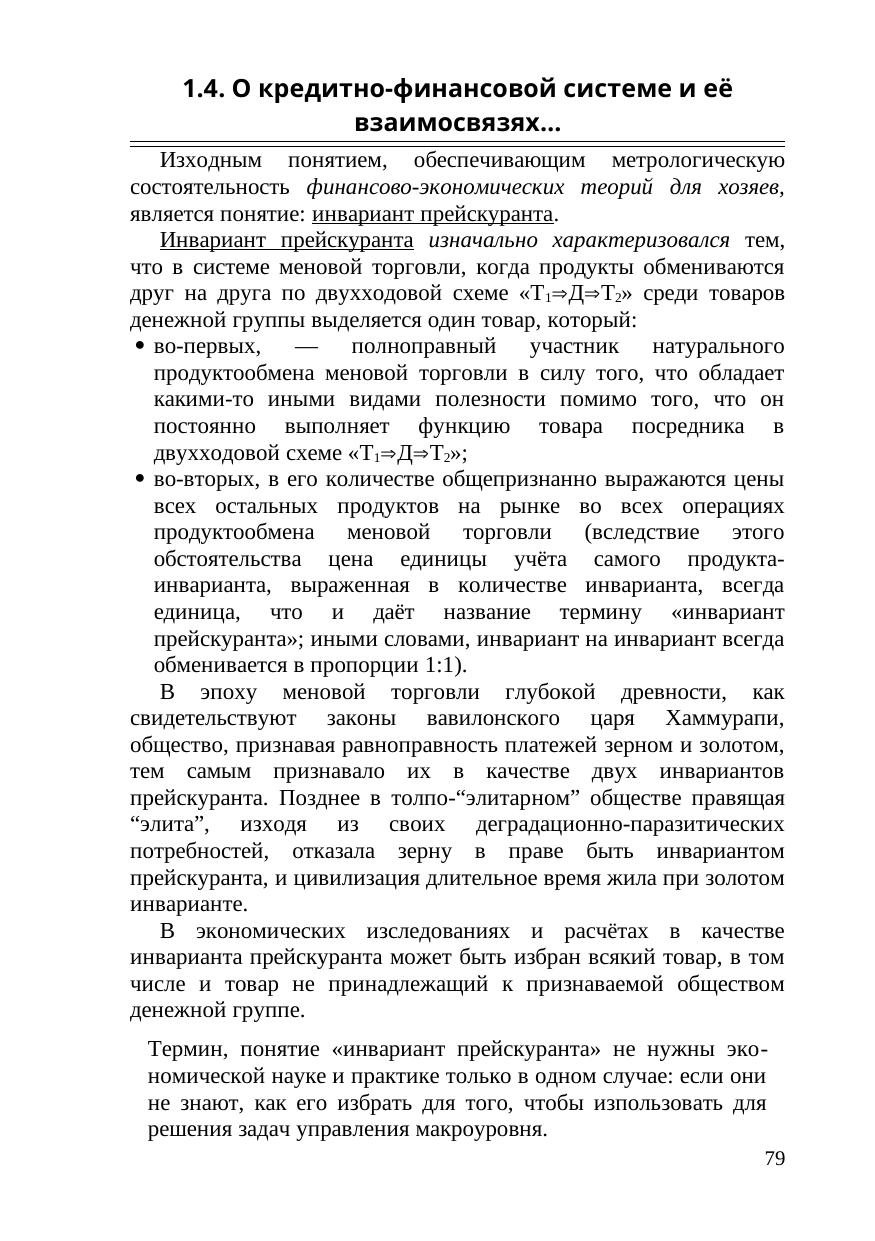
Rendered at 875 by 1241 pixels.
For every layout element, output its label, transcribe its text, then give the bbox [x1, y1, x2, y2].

list во-вторых, в его количестве общепризнанно выражаются цены всех остальных продуктов на рынке во всех операциях продуктообмена меновой торговли (вследствие этого обстоятельства цена единицы учёта самого продукта-инварианта, выраженная в количестве инварианта, всегда единица, что и даёт название термину «инвариант прейскуранта»; иными словами, инвариант на инвариант всегда обменивается в пропорции 1:1). [136, 465, 785, 677]
text В экономических изследованиях и расчётах в качестве инварианта прейскуранта может быть избран всякий товар, в том числе и товар не принадлежащий к признаваемой обществом денежной группе. [130, 917, 785, 1023]
list во-первых, — полноправный участник натурального продуктообмена меновой торговли в силу того, что обладает какими-то иными видами полезности помимо того, что он постоянно выполняет функцию товара посредника в двухходовой схеме «Т1ÞДÞТ2»; [136, 332, 785, 465]
text Термин, понятие «инвариант прейскуранта» не нужны эко­номической науке и практике только в одном случае: если они не знают, как его избрать для того, чтобы изпользовать для решения задач управления макроуровня. [148, 1035, 768, 1142]
text В эпоху меновой торговли глубокой древности, как свидетельствуют законы вавилонского царя Хаммурапи, общество, признавая равноправность платежей зерном и золотом, тем самым признавало их в качестве двух инвариантов прейскуранта. Позднее в толпо-“элитар­ном” обществе правящая “элита”, изходя из своих деградационно-паразитических потребностей, отказала зерну в праве быть инвариантом прейскуранта, и цивилизация длительное время жила при золотом инварианте. [130, 677, 785, 917]
text Изходным понятием, обеспечивающим метрологическую состоятельность ­финансово-экономических теорий для хозяев, является понятие: инвариант прейскуранта. [130, 147, 785, 226]
text Инвариант прейскуранта изначально характеризовался тем, что в системе меновой торговли, когда продукты обмениваются друг на друга по двухходовой схеме «Т1ÞДÞТ2» среди товаров денежной группы выделяется один товар, который: [130, 226, 785, 332]
